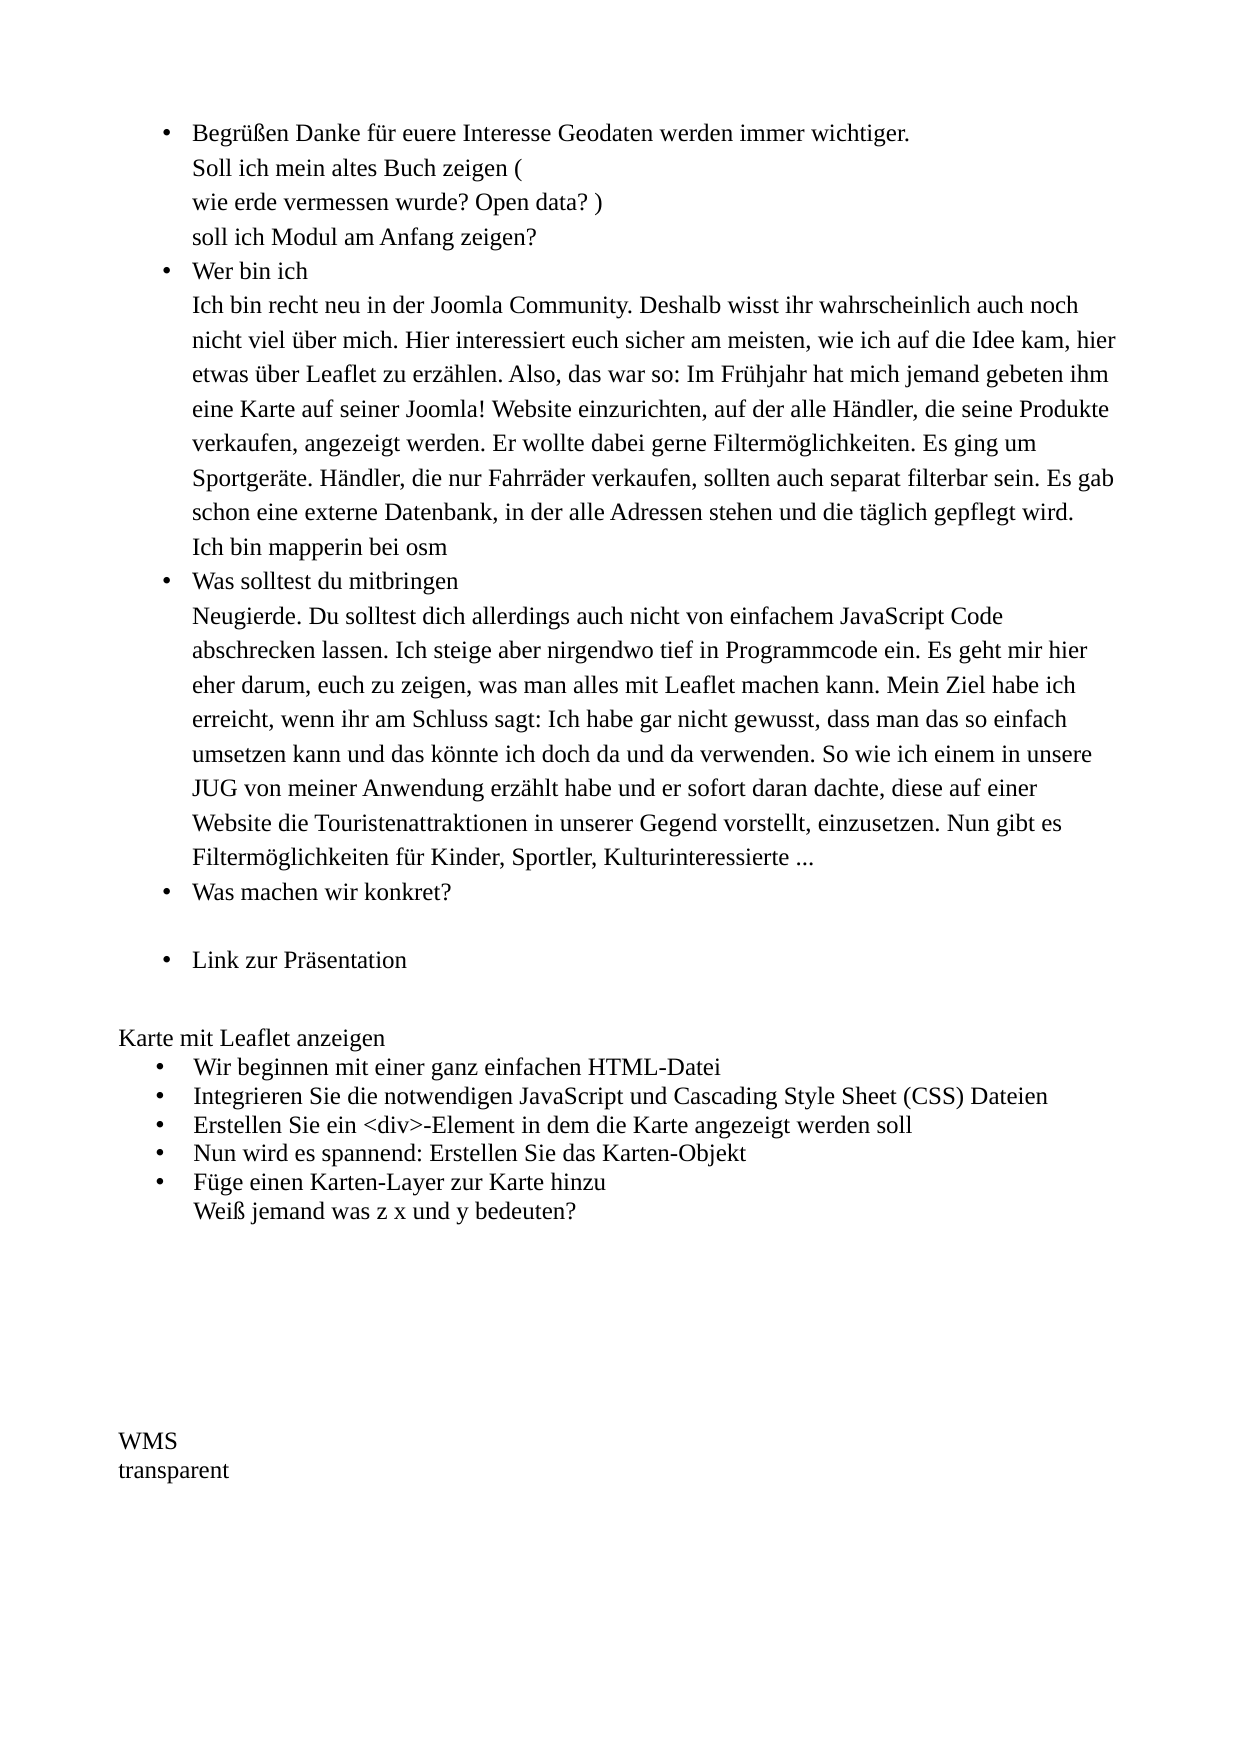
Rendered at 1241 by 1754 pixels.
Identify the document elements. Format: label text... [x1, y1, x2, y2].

list Begrüßen Danke für euere Interesse Geodaten werden immer wichtiger. Soll ich mein altes Buch zeigen ( wie erde vermessen wurde? Open data? ) soll ich Modul am Anfang zeigen? [162, 118, 1122, 250]
list Was solltest du mitbringen Neugierde. Du solltest dich allerdings auch nicht von einfachem JavaScript Code abschrecken lassen. Ich steige aber nirgendwo tief in Programmcode ein. Es geht mir hier eher darum, euch zu zeigen, was man alles mit Leaflet machen kann. Mein Ziel habe ich erreicht, wenn ihr am Schluss sagt: Ich habe gar nicht gewusst, dass man das so einfach umsetzen kann und das könnte ich doch da und da verwenden. So wie ich einem in unsere JUG von meiner Anwendung erzählt habe und er sofort daran dachte, diese auf einer Website die Touristenattraktionen in unserer Gegend vorstellt, einzusetzen. Nun gibt es Filtermöglichkeiten für Kinder, Sportler, Kulturinteressierte ... [162, 566, 1122, 871]
list Nun wird es spannend: Erstellen Sie das Karten-Objekt [156, 1138, 1122, 1167]
list Erstellen Sie ein <div>-Element in dem die Karte angezeigt werden soll [156, 1110, 1122, 1138]
list Füge einen Karten-Layer zur Karte hinzu Weiß jemand was z x und y bedeuten? [156, 1167, 1122, 1225]
list Wer bin ich Ich bin recht neu in der Joomla Community. Deshalb wisst ihr wahrscheinlich auch noch nicht viel über mich. Hier interessiert euch sicher am meisten, wie ich auf die Idee kam, hier etwas über Leaflet zu erzählen. Also, das war so: Im Frühjahr hat mich jemand gebeten ihm eine Karte auf seiner Joomla! Website einzurichten, auf der alle Händler, die seine Produkte verkaufen, angezeigt werden. Er wollte dabei gerne Filtermöglichkeiten. Es ging um Sportgeräte. Händler, die nur Fahrräder verkaufen, sollten auch separat filterbar sein. Es gab schon eine externe Datenbank, in der alle Adressen stehen und die täglich gepflegt wird. Ich bin mapperin bei osm [162, 256, 1122, 561]
list Integrieren Sie die notwendigen JavaScript und Cascading Style Sheet (CSS) Dateien [156, 1081, 1122, 1110]
list Was machen wir konkret? [162, 877, 1122, 940]
list Link zur Präsentation [162, 946, 1122, 974]
text Karte mit Leaflet anzeigen [118, 1023, 1122, 1052]
text WMS [118, 1426, 1122, 1455]
list Wir beginnen mit einer ganz einfachen HTML-Datei [156, 1052, 1122, 1081]
text transparent [118, 1455, 1122, 1483]
